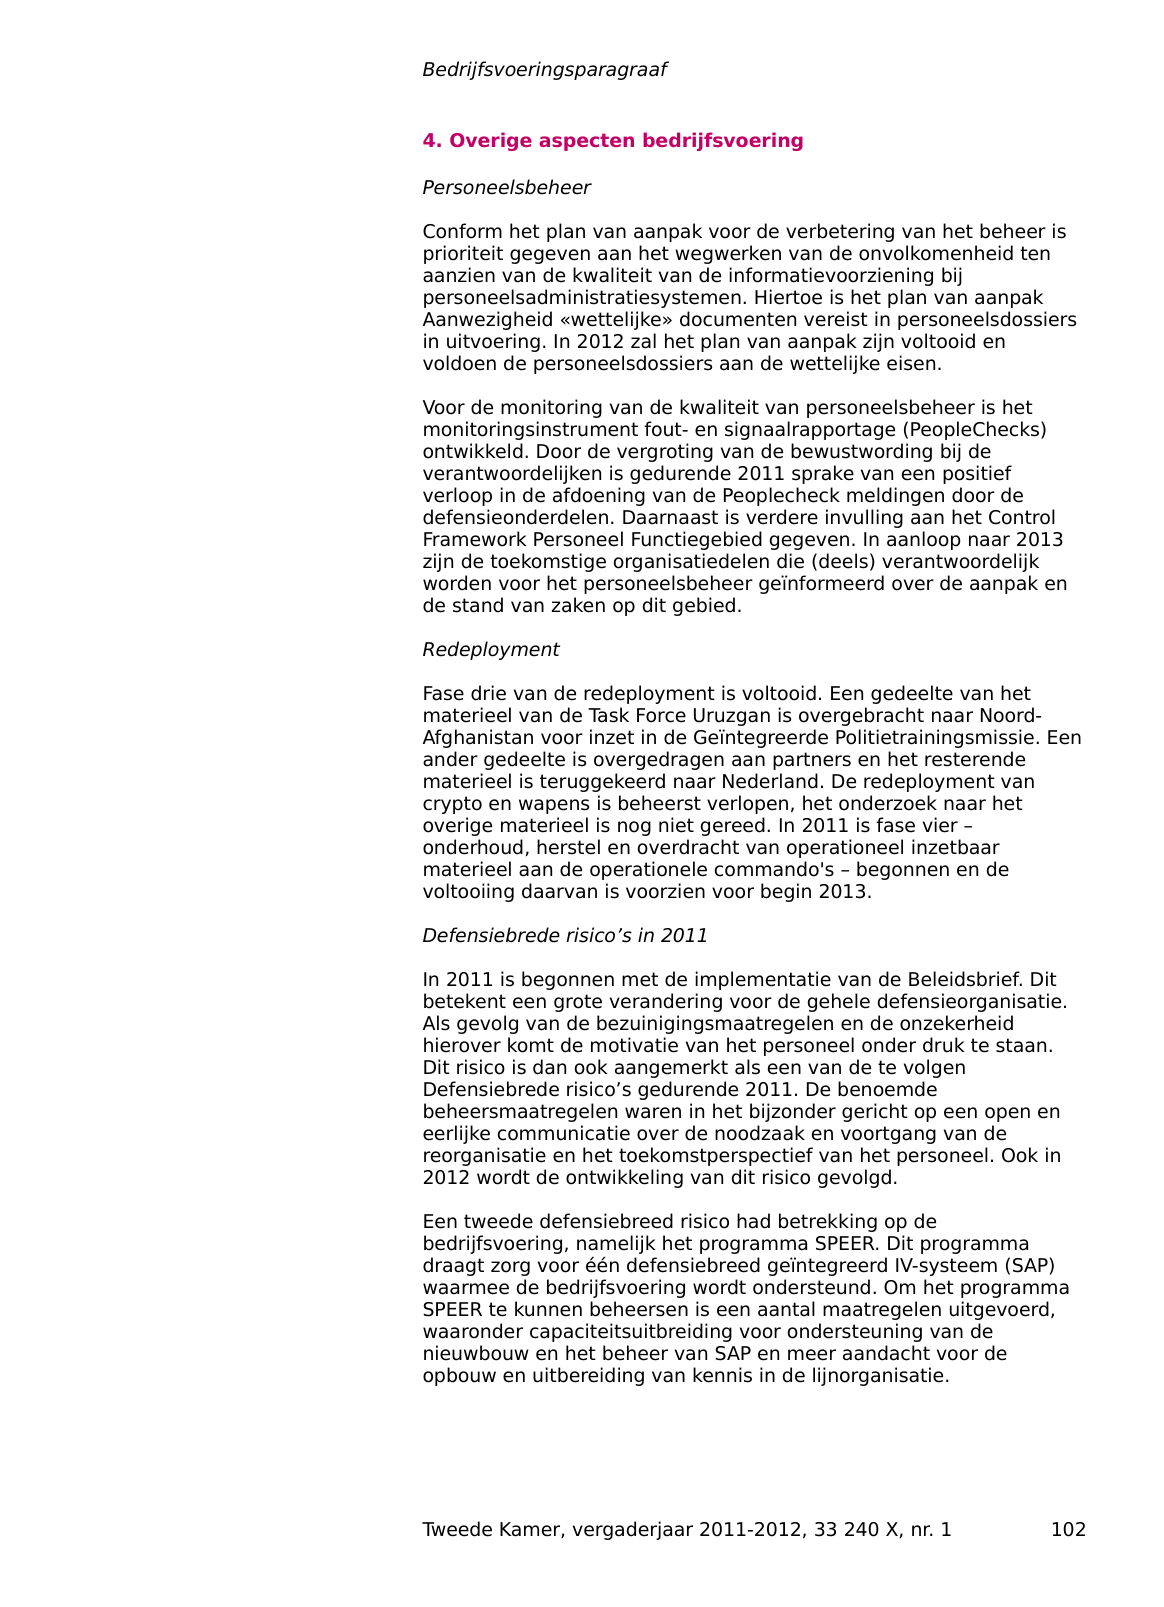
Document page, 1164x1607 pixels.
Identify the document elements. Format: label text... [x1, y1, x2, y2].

text Fase drie van de redeployment is voltooid. Een gedeelte van het materieel van de Task Force Uruzgan is overgebracht naar Noord-Afghanistan voor inzet in de Geïntegreerde Politietrainingsmissie. Een ander gedeelte is overgedragen aan partners en het resterende materieel is teruggekeerd naar Nederland. De redeployment van crypto en wapens is beheerst verlopen, het onderzoek naar het overige materieel is nog niet gereed. In 2011 is fase vier – onderhoud, herstel en overdracht van operationeel inzetbaar materieel aan de operationele commando's – begonnen en de voltooiing daarvan is voorzien voor begin 2013. [422, 683, 1087, 903]
text Voor de monitoring van de kwaliteit van personeelsbeheer is het monitoringsinstrument fout- en signaalrapportage (PeopleChecks) ontwikkeld. Door de vergroting van de bewustwording bij de verantwoordelijken is gedurende 2011 sprake van een positief verloop in de afdoening van de Peoplecheck meldingen door de defensieonderdelen. Daarnaast is verdere invulling aan het Control Framework Personeel Functiegebied gegeven. In aanloop naar 2013 zijn de toekomstige organisatiedelen die (deels) verantwoordelijk worden voor het personeelsbeheer geïnformeerd over de aanpak en de stand van zaken op dit gebied. [422, 397, 1087, 617]
text Conform het plan van aanpak voor de verbetering van het beheer is prioriteit gegeven aan het wegwerken van de onvolkomenheid ten aanzien van de kwaliteit van de informatievoorziening bij personeelsadministratiesystemen. Hiertoe is het plan van aanpak Aanwezigheid «wettelijke» documenten vereist in personeelsdossiers in uitvoering. In 2012 zal het plan van aanpak zijn voltooid en voldoen de personeelsdossiers aan de wettelijke eisen. [422, 221, 1087, 375]
subtitle Personeelsbeheer [422, 177, 1087, 199]
subtitle Redeployment [422, 639, 1087, 661]
text In 2011 is begonnen met de implementatie van de Beleidsbrief. Dit betekent een grote verandering voor de gehele defensieorganisatie. Als gevolg van de bezuinigingsmaatregelen en de onzekerheid hierover komt de motivatie van het personeel onder druk te staan. Dit risico is dan ook aangemerkt als een van de te volgen Defensiebrede risico’s gedurende 2011. De benoemde beheersmaatregelen waren in het bijzonder gericht op een open en eerlijke communicatie over de noodzaak en voortgang van de reorganisatie en het toekomstperspectief van het personeel. Ook in 2012 wordt de ontwikkeling van dit risico gevolgd. [422, 969, 1087, 1189]
text Een tweede defensiebreed risico had betrekking op de bedrijfsvoering, namelijk het programma SPEER. Dit programma draagt zorg voor één defensiebreed geïntegreerd IV-systeem (SAP) waarmee de bedrijfsvoering wordt ondersteund. Om het programma SPEER te kunnen beheersen is een aantal maatregelen uitgevoerd, waaronder capaciteitsuitbreiding voor ondersteuning van de nieuwbouw en het beheer van SAP en meer aandacht voor de opbouw en uitbereiding van kennis in de lijnorganisatie. [422, 1211, 1087, 1387]
subtitle Defensiebrede risico’s in 2011 [422, 925, 1087, 947]
subtitle 4. Overige aspecten bedrijfsvoering [422, 130, 1087, 152]
